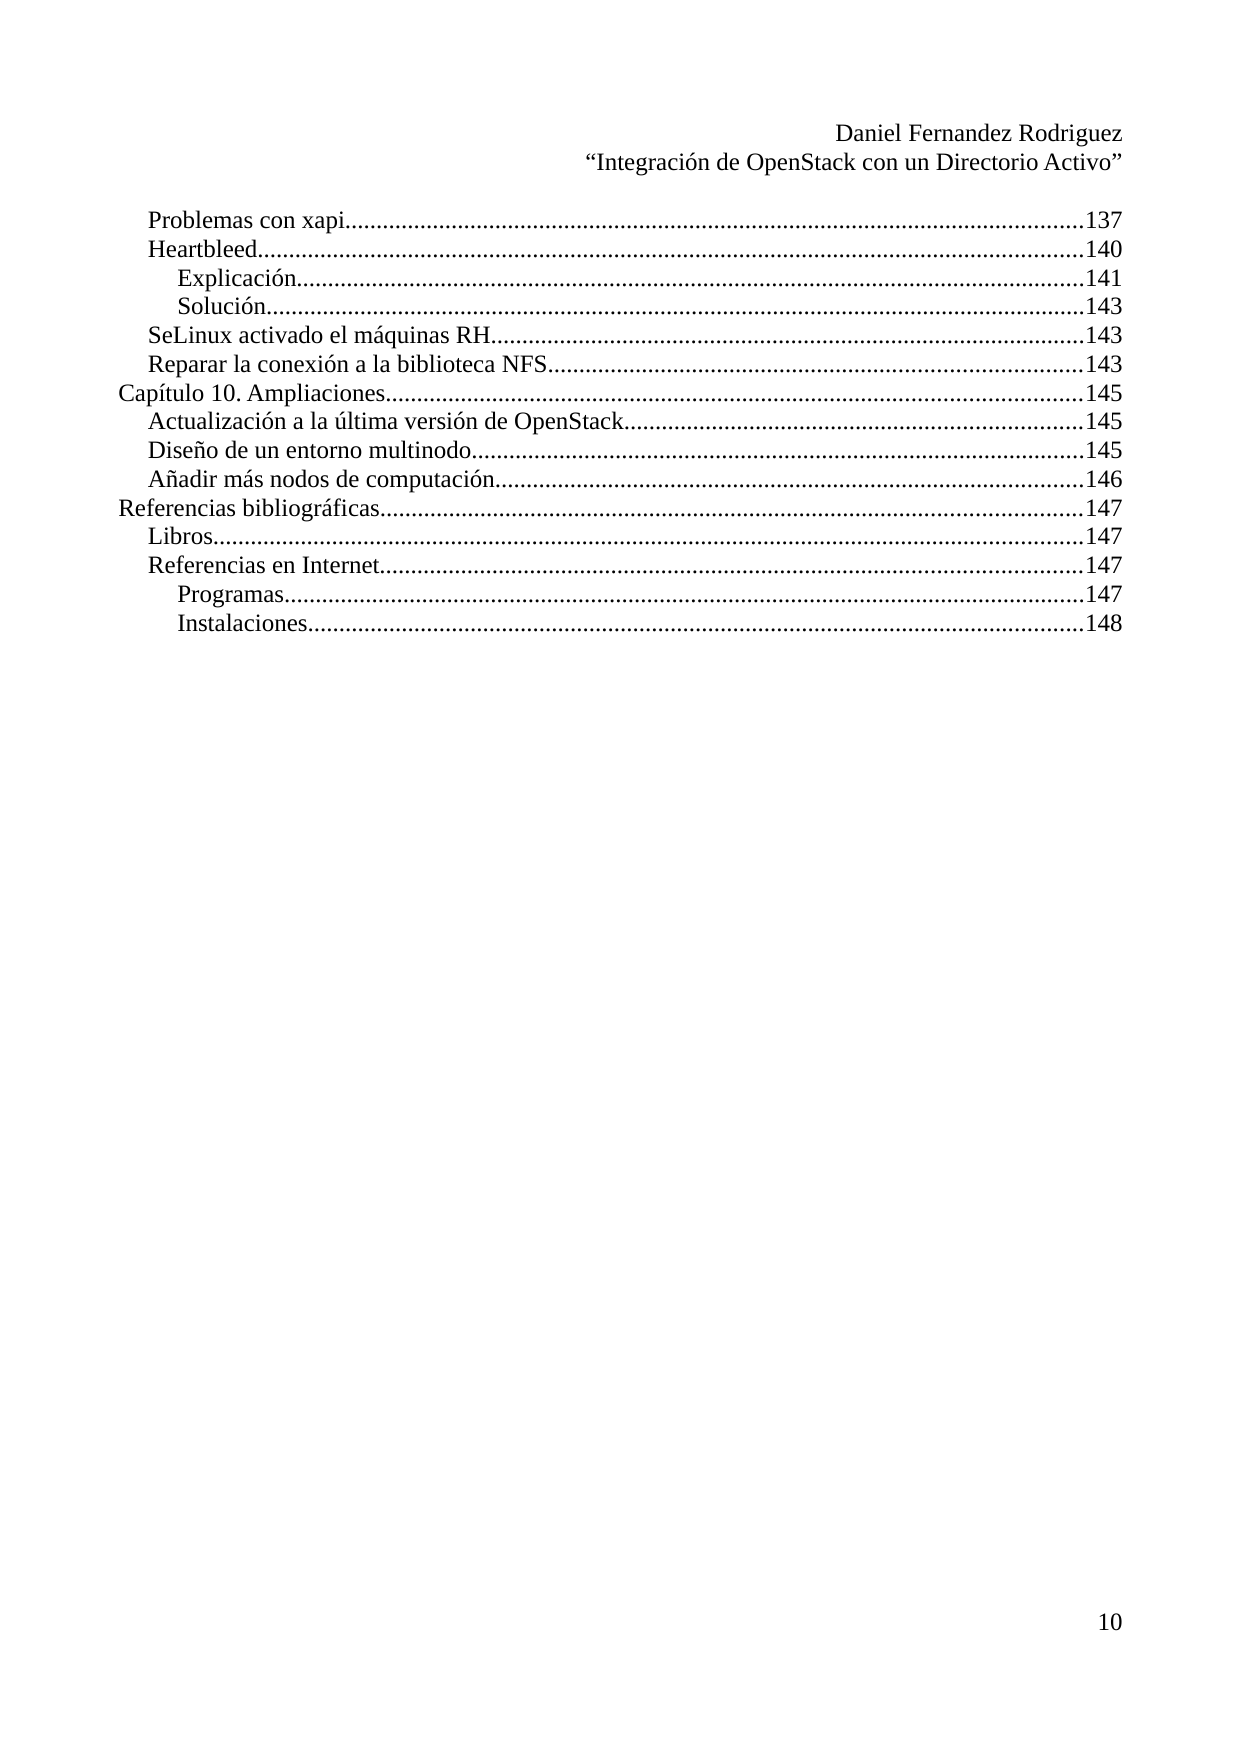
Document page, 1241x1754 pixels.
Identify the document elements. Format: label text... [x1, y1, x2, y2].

text Explicación 141 [177, 263, 1122, 291]
text Diseño de un entorno multinodo 145 [148, 435, 1122, 464]
text Heartbleed 140 [148, 234, 1122, 263]
text Instalaciones 148 [177, 608, 1122, 636]
text Programas 147 [177, 579, 1122, 608]
text Añadir más nodos de computación 146 [148, 464, 1122, 493]
text Solución 143 [177, 291, 1122, 320]
text Problemas con xapi 137 [148, 205, 1122, 234]
text Referencias en Internet 147 [148, 550, 1122, 579]
text Capítulo 10. Ampliaciones 145 [118, 378, 1122, 406]
text Reparar la conexión a la biblioteca NFS 143 [148, 349, 1122, 378]
text Referencias bibliográficas 147 [118, 493, 1122, 521]
text Actualización a la última versión de OpenStack 145 [148, 406, 1122, 435]
text Libros 147 [148, 521, 1122, 550]
text SeLinux activado el máquinas RH 143 [148, 320, 1122, 349]
